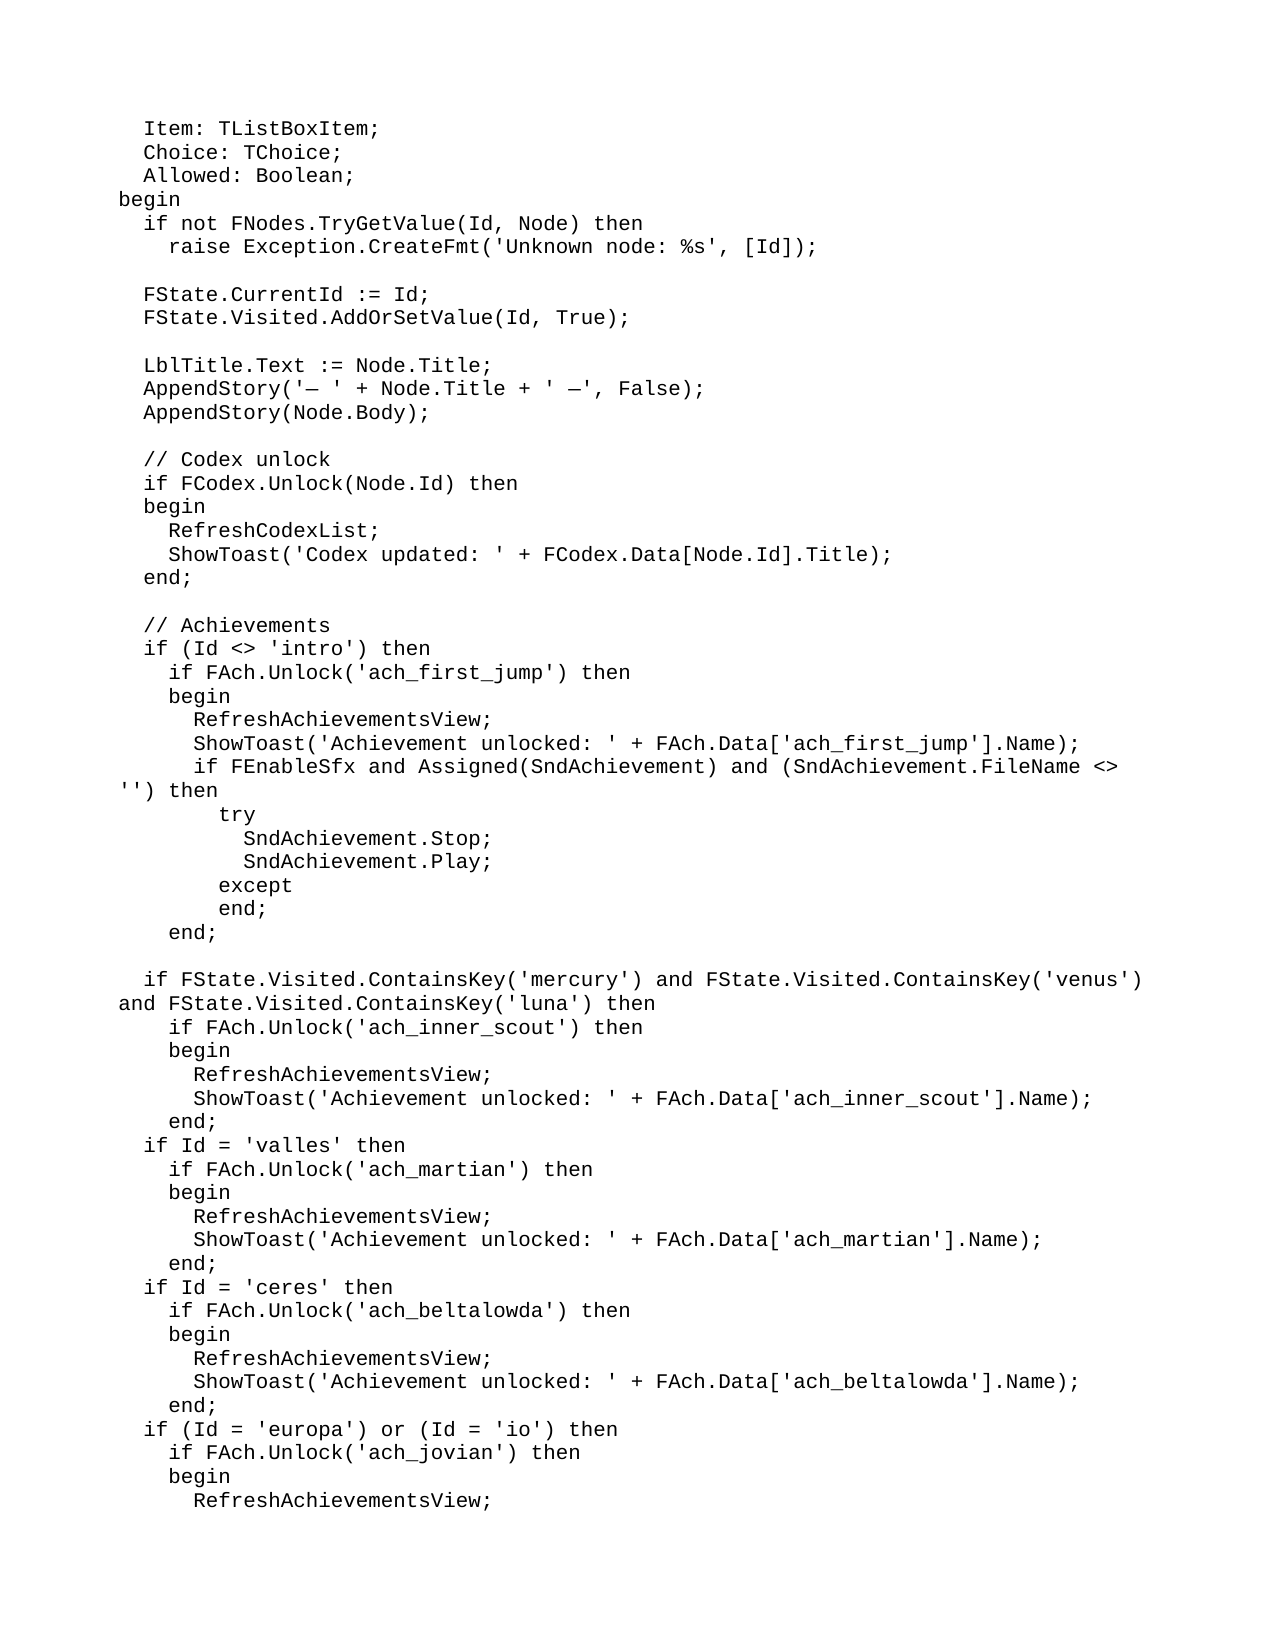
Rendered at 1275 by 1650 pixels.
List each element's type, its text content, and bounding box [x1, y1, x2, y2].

text begin [118, 1466, 1157, 1489]
text if FAch.Unlock('ach_beltalowda') then [118, 1300, 1157, 1324]
text RefreshAchievementsView; [118, 1489, 1157, 1513]
text begin [118, 1040, 1157, 1064]
text FState.Visited.AddOrSetValue(Id, True); [118, 307, 1157, 331]
text raise Exception.CreateFmt('Unknown node: %s', [Id]); [118, 236, 1157, 260]
text RefreshCodexList; [118, 520, 1157, 544]
text try [118, 804, 1157, 827]
text except [118, 875, 1157, 898]
text LblTitle.Text := Node.Title; [118, 354, 1157, 378]
text begin [118, 1324, 1157, 1348]
text if (Id <> 'intro') then [118, 638, 1157, 662]
text end; [118, 1111, 1157, 1135]
text RefreshAchievementsView; [118, 1206, 1157, 1229]
text begin [118, 686, 1157, 709]
text if FAch.Unlock('ach_martian') then [118, 1158, 1157, 1182]
text Choice: TChoice; [118, 142, 1157, 165]
text end; [118, 1253, 1157, 1277]
text end; [118, 1395, 1157, 1419]
text begin [118, 496, 1157, 520]
text begin [118, 1182, 1157, 1206]
text ShowToast('Achievement unlocked: ' + FAch.Data['ach_beltalowda'].Name); [118, 1371, 1157, 1395]
text SndAchievement.Stop; [118, 827, 1157, 851]
text AppendStory(Node.Body); [118, 402, 1157, 426]
text if Id = 'ceres' then [118, 1277, 1157, 1300]
text if FCodex.Unlock(Node.Id) then [118, 473, 1157, 496]
text if (Id = 'europa') or (Id = 'io') then [118, 1419, 1157, 1442]
text Allowed: Boolean; [118, 165, 1157, 189]
text if Id = 'valles' then [118, 1135, 1157, 1158]
text ShowToast('Achievement unlocked: ' + FAch.Data['ach_inner_scout'].Name); [118, 1088, 1157, 1111]
text if FAch.Unlock('ach_jovian') then [118, 1442, 1157, 1466]
text if FAch.Unlock('ach_first_jump') then [118, 662, 1157, 686]
text end; [118, 922, 1157, 946]
text if FAch.Unlock('ach_inner_scout') then [118, 1017, 1157, 1040]
text Item: TListBoxItem; [118, 118, 1157, 142]
text if FEnableSfx and Assigned(SndAchievement) and (SndAchievement.FileName <> '') then [118, 757, 1157, 804]
text RefreshAchievementsView; [118, 1064, 1157, 1088]
text AppendStory('— ' + Node.Title + ' —', False); [118, 378, 1157, 402]
text if FState.Visited.ContainsKey('mercury') and FState.Visited.ContainsKey('venus') and FState.Visited.ContainsKey('luna') then [118, 969, 1157, 1017]
text // Codex unlock [118, 449, 1157, 473]
text end; [118, 898, 1157, 922]
text ShowToast('Codex updated: ' + FCodex.Data[Node.Id].Title); [118, 544, 1157, 567]
text begin [118, 189, 1157, 213]
text ShowToast('Achievement unlocked: ' + FAch.Data['ach_martian'].Name); [118, 1229, 1157, 1253]
text ShowToast('Achievement unlocked: ' + FAch.Data['ach_first_jump'].Name); [118, 733, 1157, 757]
text // Achievements [118, 615, 1157, 638]
text if not FNodes.TryGetValue(Id, Node) then [118, 213, 1157, 236]
text end; [118, 567, 1157, 591]
text RefreshAchievementsView; [118, 709, 1157, 733]
text RefreshAchievementsView; [118, 1348, 1157, 1371]
text FState.CurrentId := Id; [118, 284, 1157, 307]
text SndAchievement.Play; [118, 851, 1157, 875]
